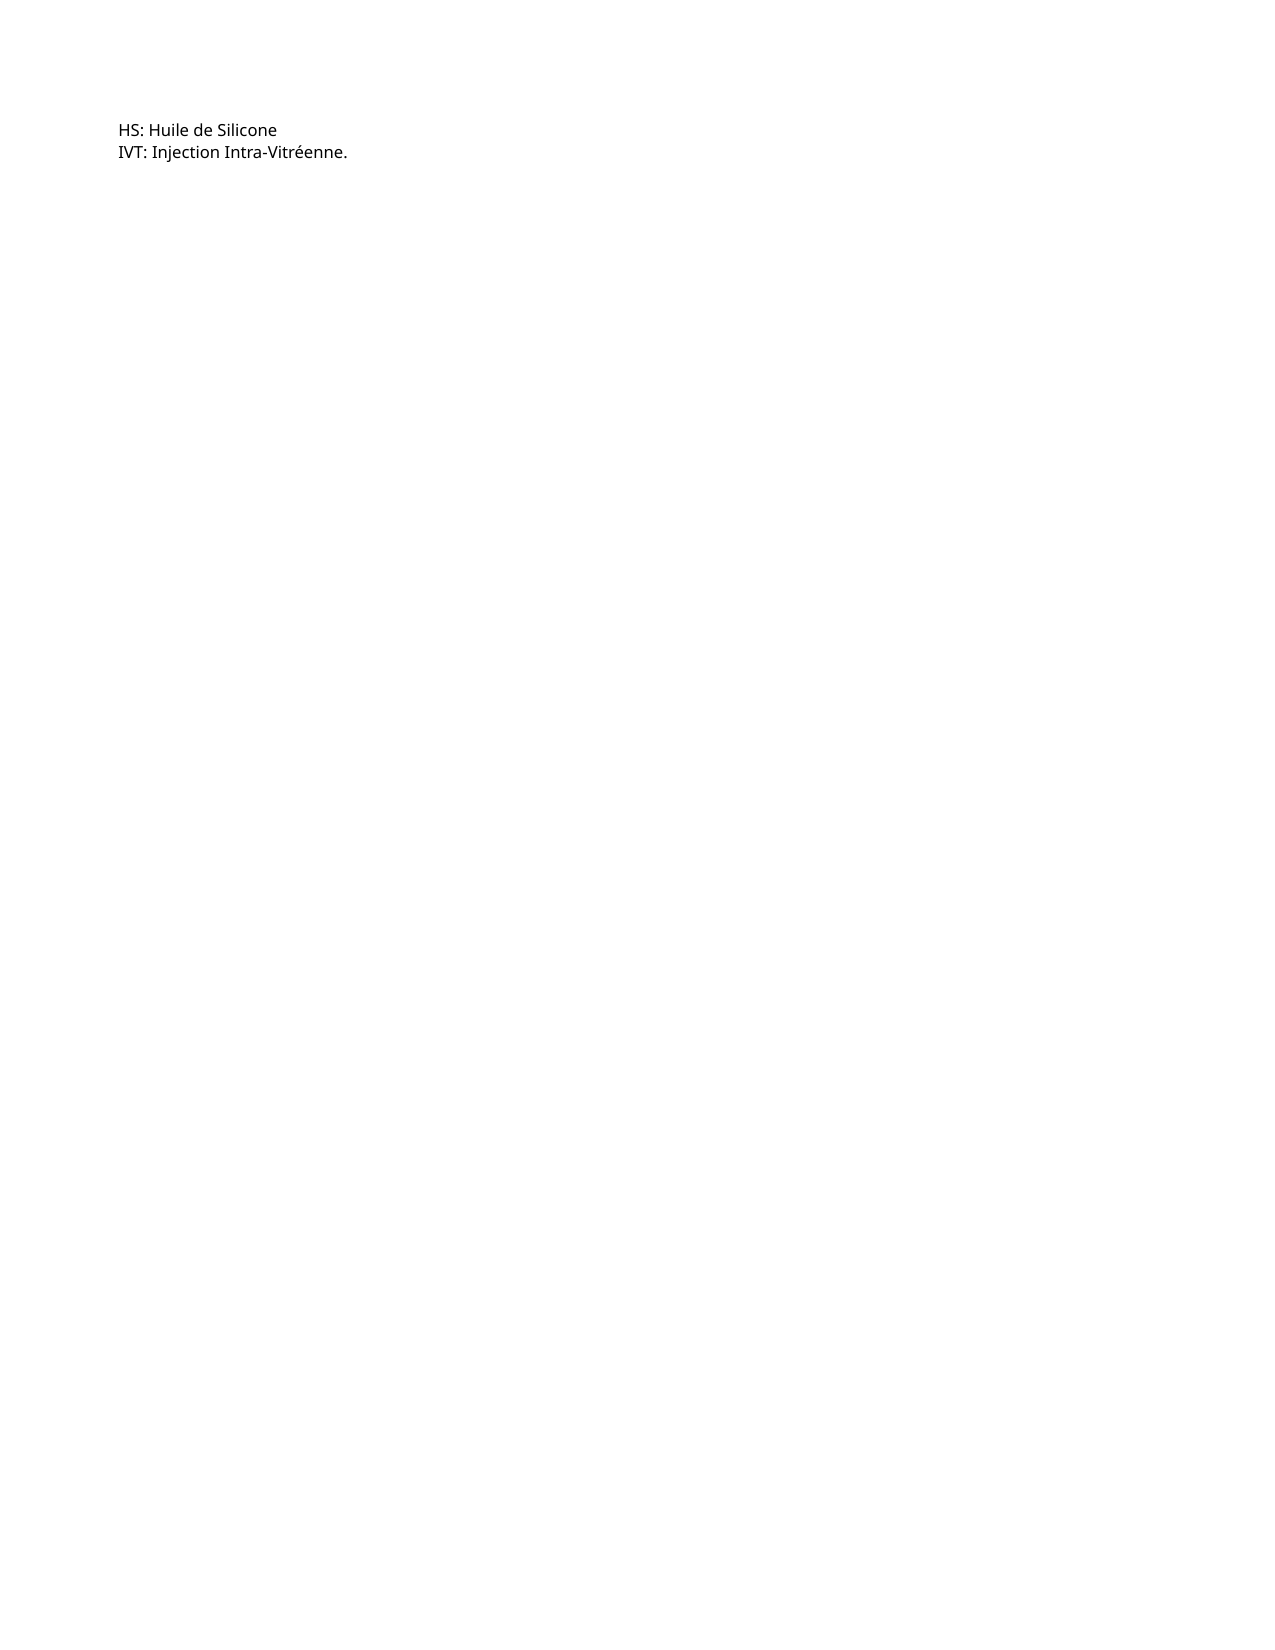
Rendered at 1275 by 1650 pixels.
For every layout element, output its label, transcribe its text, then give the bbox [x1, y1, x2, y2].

text IVT: Injection Intra-Vitréenne. [118, 141, 1157, 163]
text HS: Huile de Silicone [118, 118, 1157, 141]
